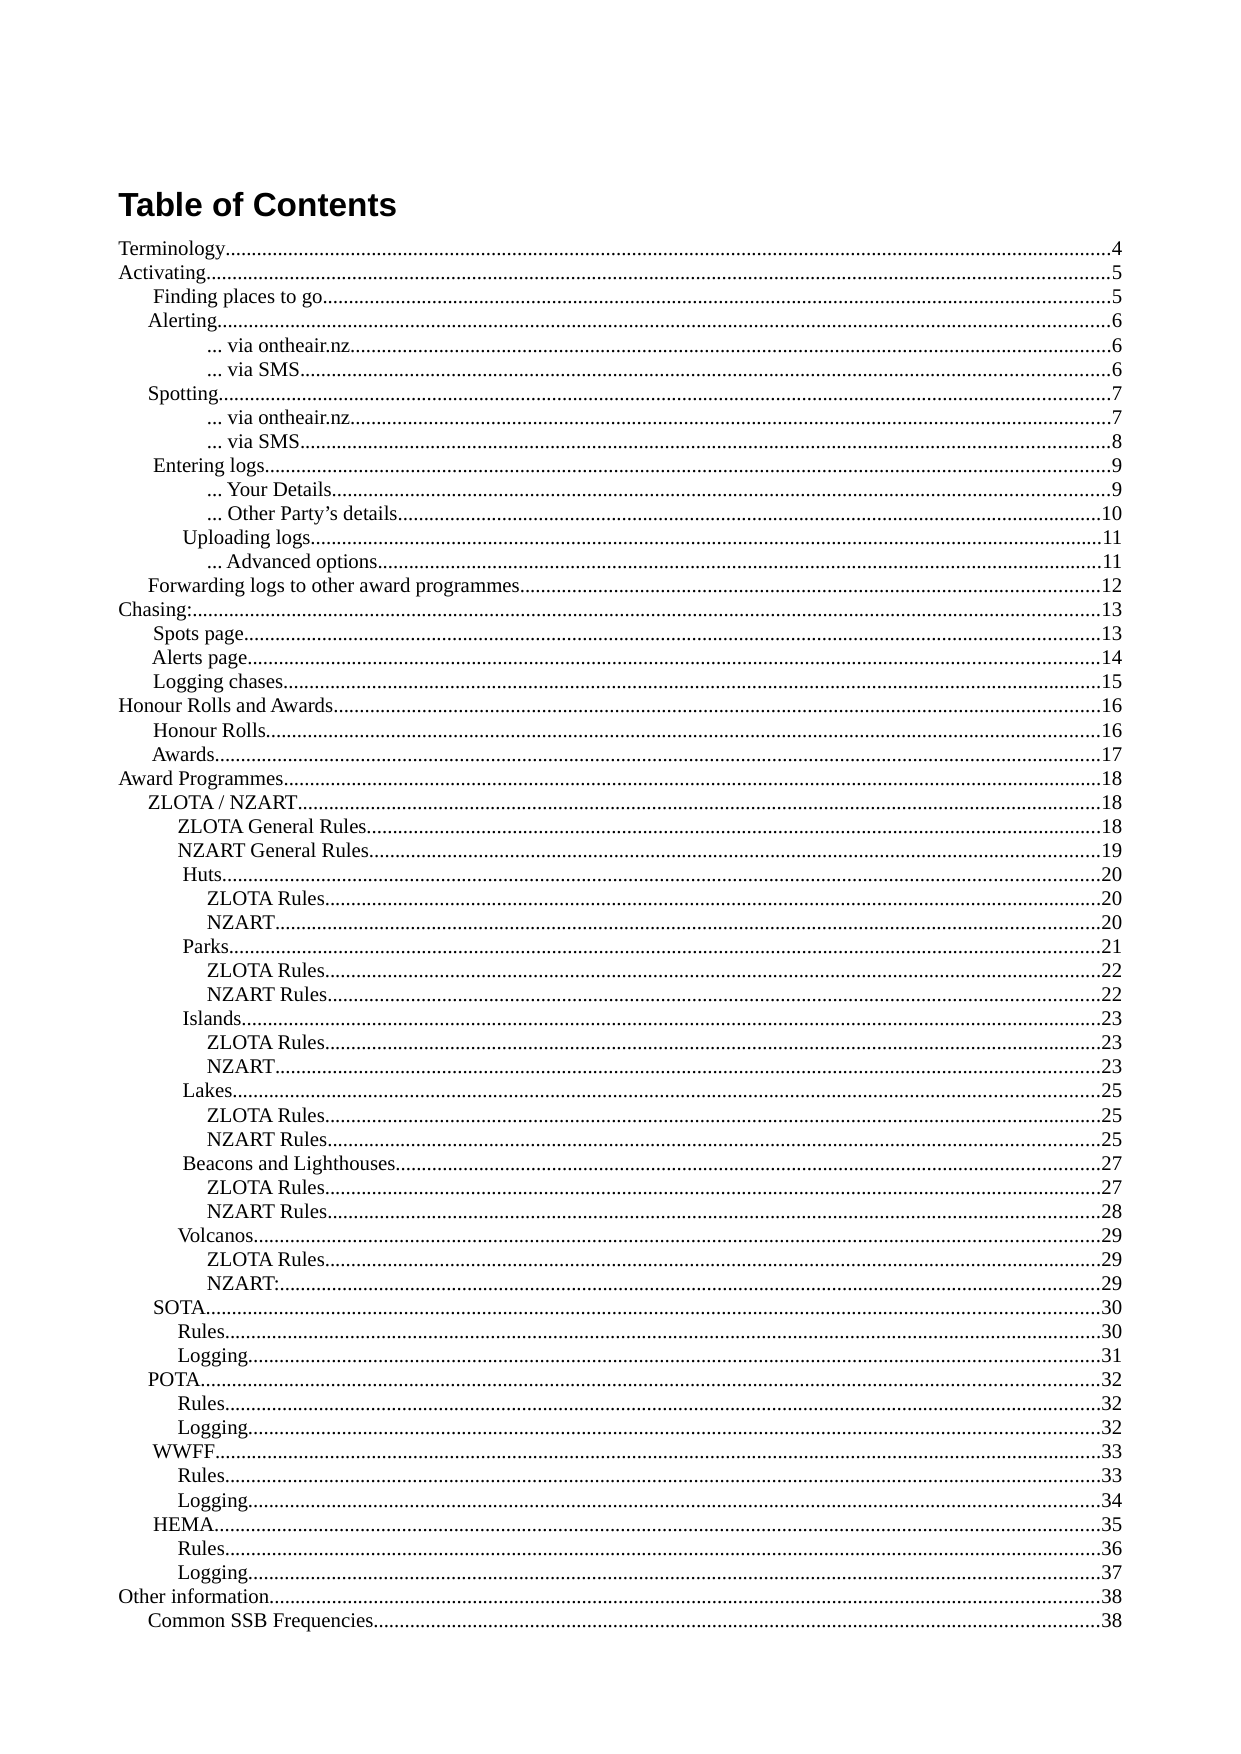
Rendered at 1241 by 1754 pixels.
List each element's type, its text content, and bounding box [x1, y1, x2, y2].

text POTA 32 [148, 1367, 1122, 1391]
text Award Programmes 18 [118, 766, 1122, 790]
text ZLOTA Rules 29 [207, 1247, 1122, 1271]
text Rules 30 [177, 1319, 1122, 1343]
text ... via ontheair.nz 7 [207, 405, 1122, 429]
text ZLOTA / NZART 18 [148, 790, 1122, 814]
text ... Advanced options 11 [207, 549, 1122, 573]
text ... via SMS 8 [207, 429, 1122, 453]
text NZART 20 [207, 910, 1122, 934]
text Chasing: 13 [118, 597, 1122, 621]
text NZART Rules 22 [207, 982, 1122, 1006]
text Entering logs 9 [148, 453, 1122, 477]
text ZLOTA General Rules 18 [177, 814, 1122, 838]
text ZLOTA Rules 25 [207, 1102, 1122, 1127]
text Rules 33 [177, 1463, 1122, 1487]
text Awards 17 [148, 742, 1122, 766]
text ZLOTA Rules 22 [207, 958, 1122, 982]
text ... Your Details 9 [207, 477, 1122, 501]
text Lakes 25 [177, 1078, 1122, 1102]
text Logging 32 [177, 1415, 1122, 1439]
text NZART: 29 [207, 1271, 1122, 1295]
text Honour Rolls 16 [148, 717, 1122, 742]
text Spots page 13 [148, 621, 1122, 645]
text WWFF 33 [148, 1439, 1122, 1463]
text SOTA 30 [148, 1295, 1122, 1319]
text HEMA 35 [148, 1512, 1122, 1536]
text Terminology 4 [118, 236, 1122, 260]
text Other information 38 [118, 1584, 1122, 1608]
text Finding places to go 5 [148, 284, 1122, 308]
text Beacons and Lighthouses 27 [177, 1151, 1122, 1175]
text Alerting 6 [148, 308, 1122, 332]
text Logging 34 [177, 1487, 1122, 1512]
text ... via ontheair.nz 6 [207, 332, 1122, 357]
text Rules 32 [177, 1391, 1122, 1415]
text Logging 31 [177, 1343, 1122, 1367]
text Volcanos 29 [177, 1223, 1122, 1247]
text ... via SMS 6 [207, 357, 1122, 381]
text ... Other Party’s details 10 [207, 501, 1122, 525]
text NZART Rules 25 [207, 1127, 1122, 1151]
text Common SSB Frequencies 38 [148, 1608, 1122, 1632]
text Alerts page 14 [148, 645, 1122, 669]
text Honour Rolls and Awards 16 [118, 693, 1122, 717]
text ZLOTA Rules 23 [207, 1030, 1122, 1054]
text ZLOTA Rules 20 [207, 886, 1122, 910]
subtitle Table of Contents [118, 185, 1122, 224]
text Huts 20 [177, 862, 1122, 886]
text NZART Rules 28 [207, 1199, 1122, 1223]
text Rules 36 [177, 1536, 1122, 1560]
text Activating 5 [118, 260, 1122, 284]
text NZART 23 [207, 1054, 1122, 1078]
text Forwarding logs to other award programmes 12 [148, 573, 1122, 597]
text Logging 37 [177, 1560, 1122, 1584]
text Spotting 7 [148, 381, 1122, 405]
text ZLOTA Rules 27 [207, 1175, 1122, 1199]
text Logging chases 15 [148, 669, 1122, 693]
text NZART General Rules 19 [177, 838, 1122, 862]
text Uploading logs 11 [177, 525, 1122, 549]
text Parks 21 [177, 934, 1122, 958]
text Islands 23 [177, 1006, 1122, 1030]
